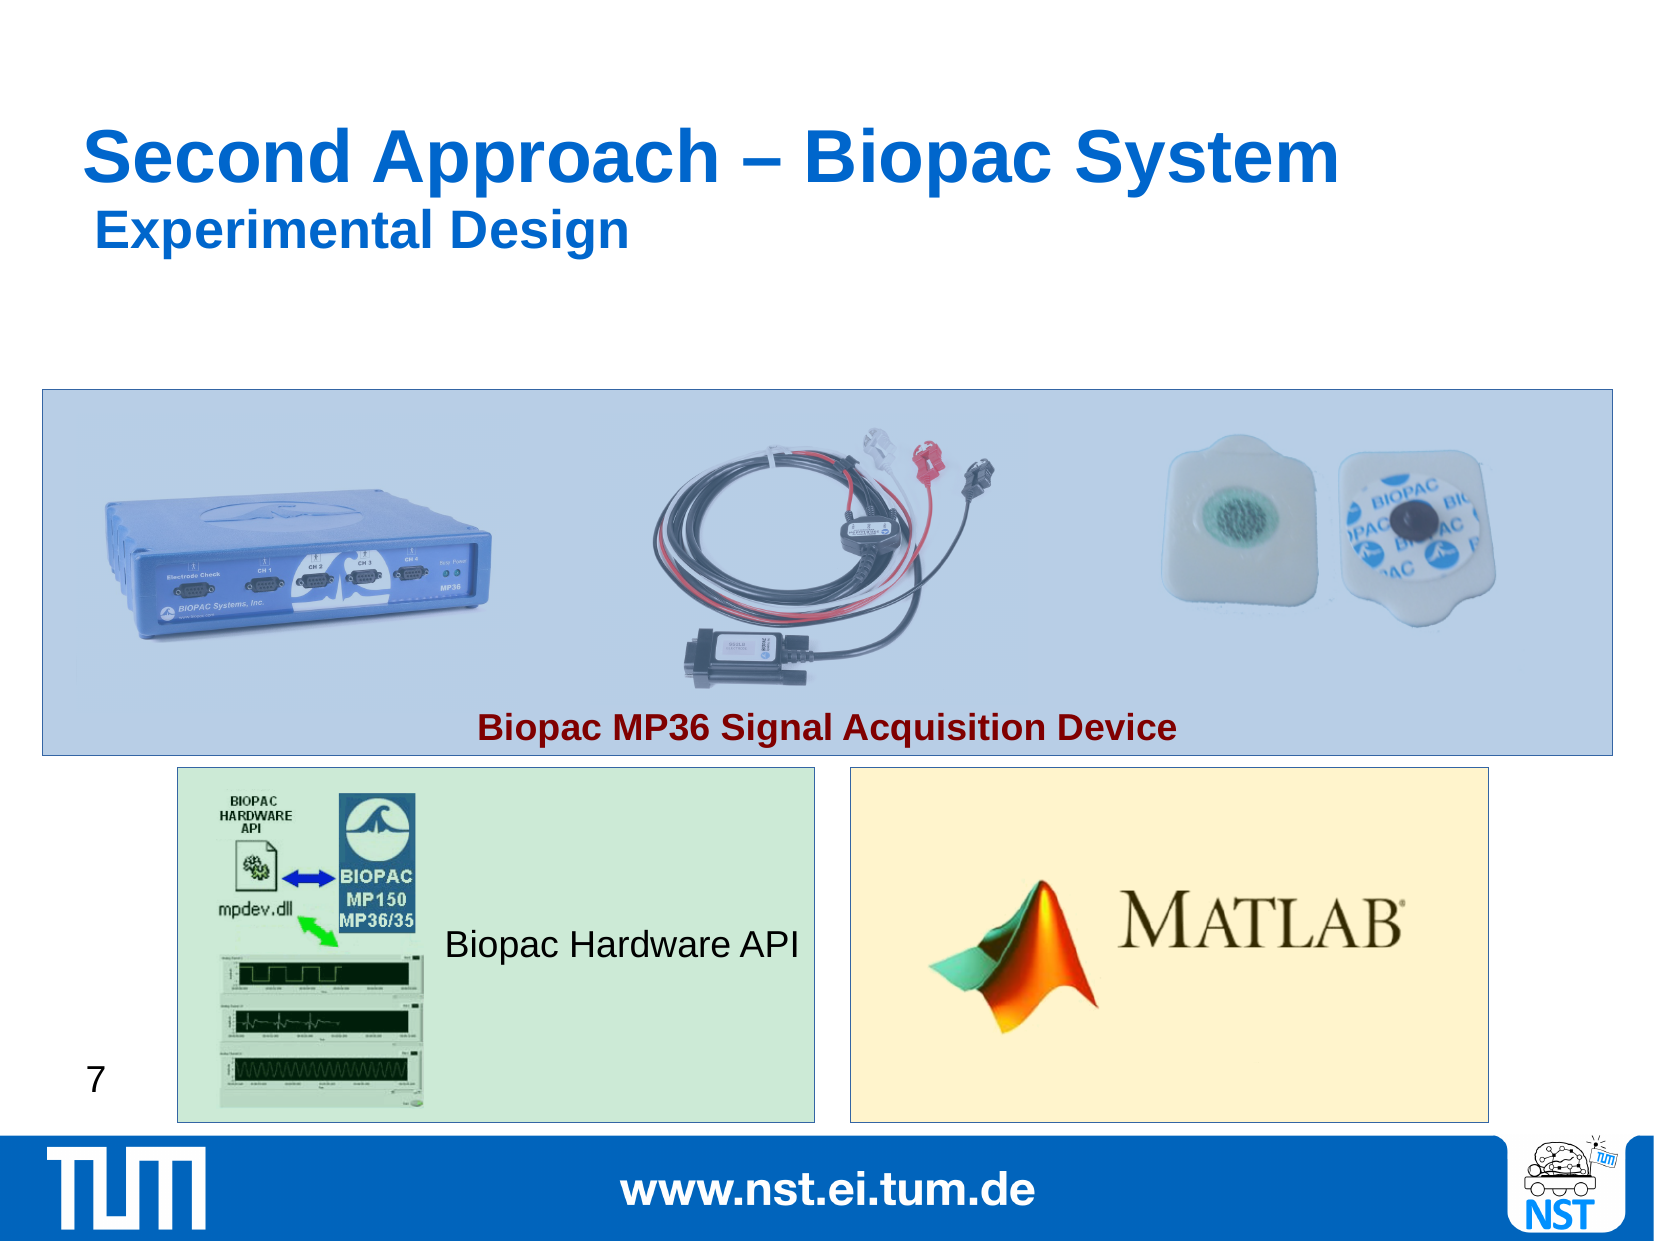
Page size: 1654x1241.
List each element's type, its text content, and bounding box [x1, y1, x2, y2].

text_box Biopac MP36 Signal Acquisition Device [42, 389, 1613, 756]
text_box Biopac Hardware API [177, 767, 815, 1123]
title Experimental Design [94, 194, 1583, 260]
text_box [850, 767, 1489, 1123]
picture [0, 1134, 1654, 1241]
title Second Approach – Biopac System [82, 49, 1571, 257]
